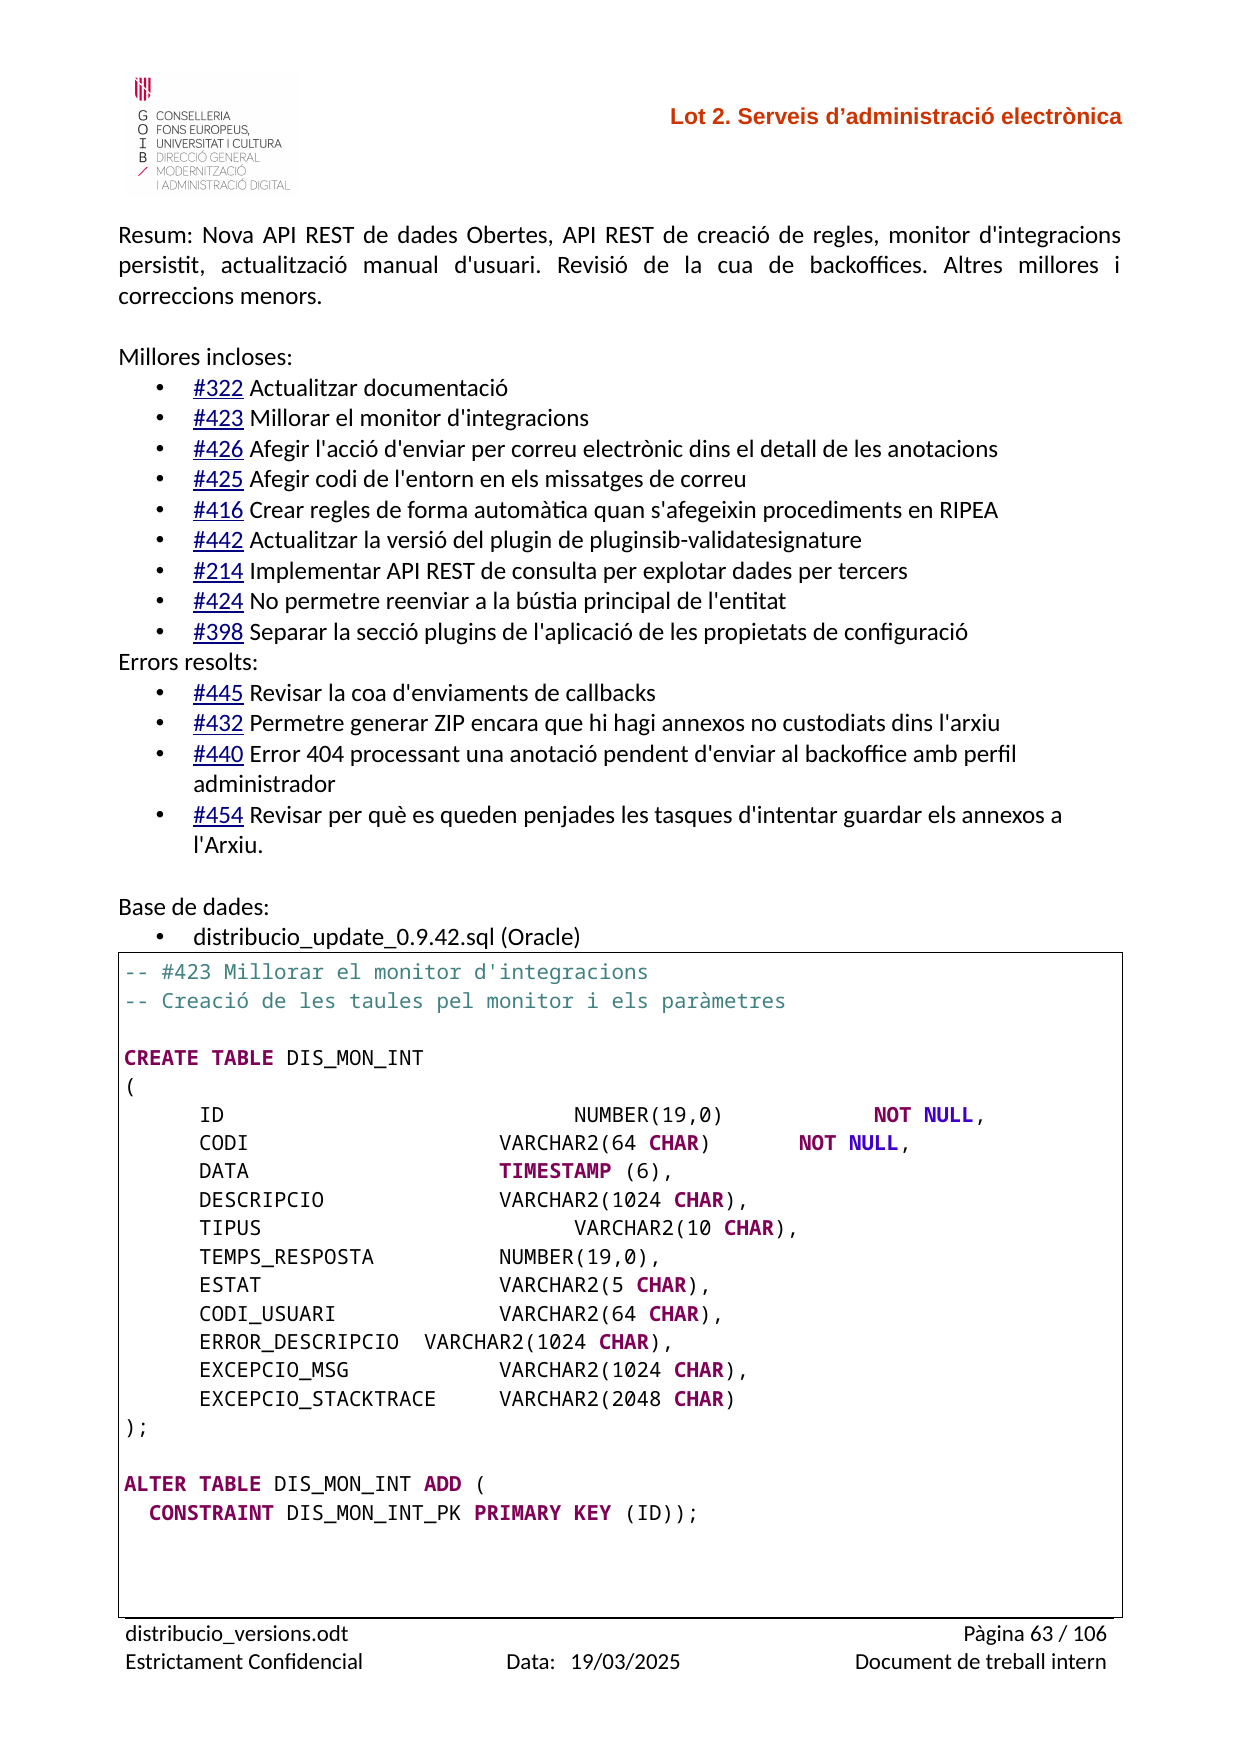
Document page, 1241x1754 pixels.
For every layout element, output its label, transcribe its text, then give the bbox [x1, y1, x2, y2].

text Errors resolts: [118, 646, 1122, 677]
list #445 Revisar la coa d'enviaments de callbacks [156, 677, 1122, 707]
list #398 Separar la secció plugins de l'aplicació de les propietats de configuració [156, 616, 1122, 646]
list #416 Crear regles de forma automàtica quan s'afegeixin procediments en RIPEA [156, 494, 1122, 524]
list #423 Millorar el monitor d'integracions [156, 402, 1122, 433]
list #214 Implementar API REST de consulta per explotar dades per tercers [156, 555, 1122, 585]
list #454 Revisar per què es queden penjades les tasques d'intentar guardar els annexos a l'Arxiu. [156, 799, 1122, 860]
text Millores incloses: [118, 341, 1122, 372]
list #424 No permetre reenviar a la bústia principal de l'entitat [156, 585, 1122, 616]
table_header -- #423 Millorar el monitor d'integracions -- Creació de les taules pel monitor i els paràmetres CREATE TABLE DIS_MON_INT ( ID NUMBER(19,0) NOT NULL, CODI VARCHAR2(64 CHAR) NOT NULL, DATA TIMESTAMP (6), DESCRIPCIO VARCHAR2(1024 CHAR), TIPUS VARCHAR2(10 CHAR), TEMPS_RESPOSTA NUMBER(19,0), ESTAT VARCHAR2(5 CHAR), CODI_USUARI VARCHAR2(64 CHAR), ERROR_DESCRIPCIO VARCHAR2(1024 CHAR), EXCEPCIO_MSG VARCHAR2(1024 CHAR), EXCEPCIO_STACKTRACE VARCHAR2(2048 CHAR) ); ALTER TABLE DIS_MON_INT ADD ( CONSTRAINT DIS_MON_INT_PK PRIMARY KEY (ID)); [119, 953, 1122, 1617]
text Resum: Nova API REST de dades Obertes, API REST de creació de regles, monitor d'integracions persistit, actualització manual d'usuari. Revisió de la cua de backoffices. Altres millores i correccions menors. [118, 219, 1122, 311]
list #426 Afegir l'acció d'enviar per correu electrònic dins el detall de les anotacions [156, 433, 1122, 463]
list distribucio_update_0.9.42.sql (Oracle) [156, 921, 1122, 952]
list #425 Afegir codi de l'entorn en els missatges de correu [156, 463, 1122, 494]
list #440 Error 404 processant una anotació pendent d'enviar al backoffice amb perfil administrador [156, 738, 1122, 799]
list #442 Actualitzar la versió del plugin de pluginsib-validatesignature [156, 524, 1122, 555]
list #432 Permetre generar ZIP encara que hi hagi annexos no custodiats dins l'arxiu [156, 707, 1122, 738]
list #322 Actualitzar documentació [156, 372, 1122, 402]
picture [126, 70, 299, 197]
text Base de dades: [118, 891, 1122, 921]
